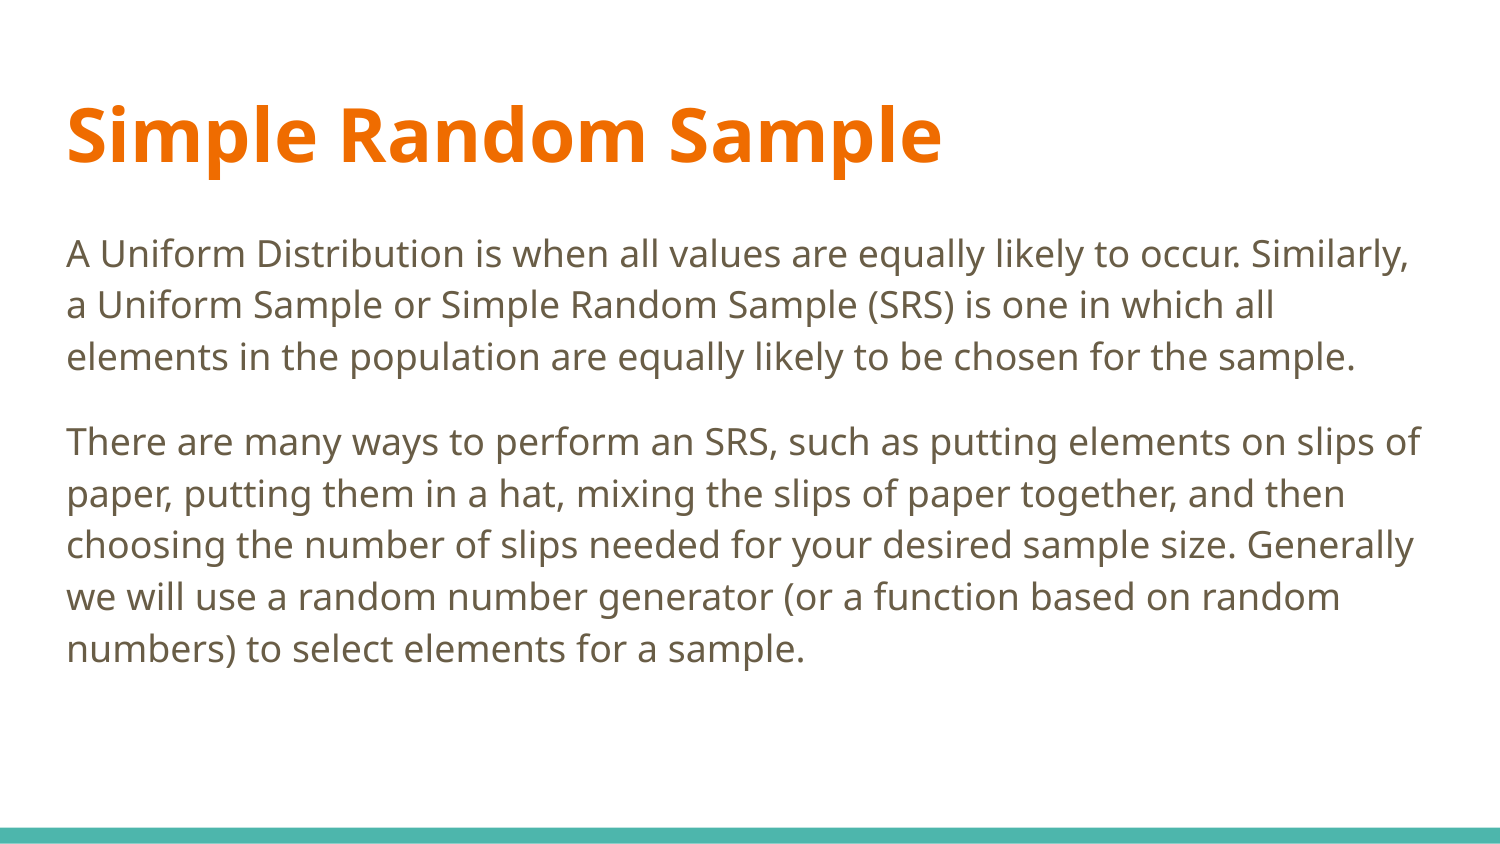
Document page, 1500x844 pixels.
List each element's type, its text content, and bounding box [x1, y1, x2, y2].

title Simple Random Sample [51, 72, 1449, 189]
list A Uniform Distribution is when all values are equally likely to occur. Similarly, a Uniform Sample or Simple Random Sample (SRS) is one in which all elements in the population are equally likely to be chosen for the sample. There are many ways to perform an SRS, such as putting elements on slips of paper, putting them in a hat, mixing the slips of paper together, and then choosing the number of slips needed for your desired sample size. Generally we will use a random number generator (or a function based on random numbers) to select elements for a sample. [51, 207, 1449, 750]
